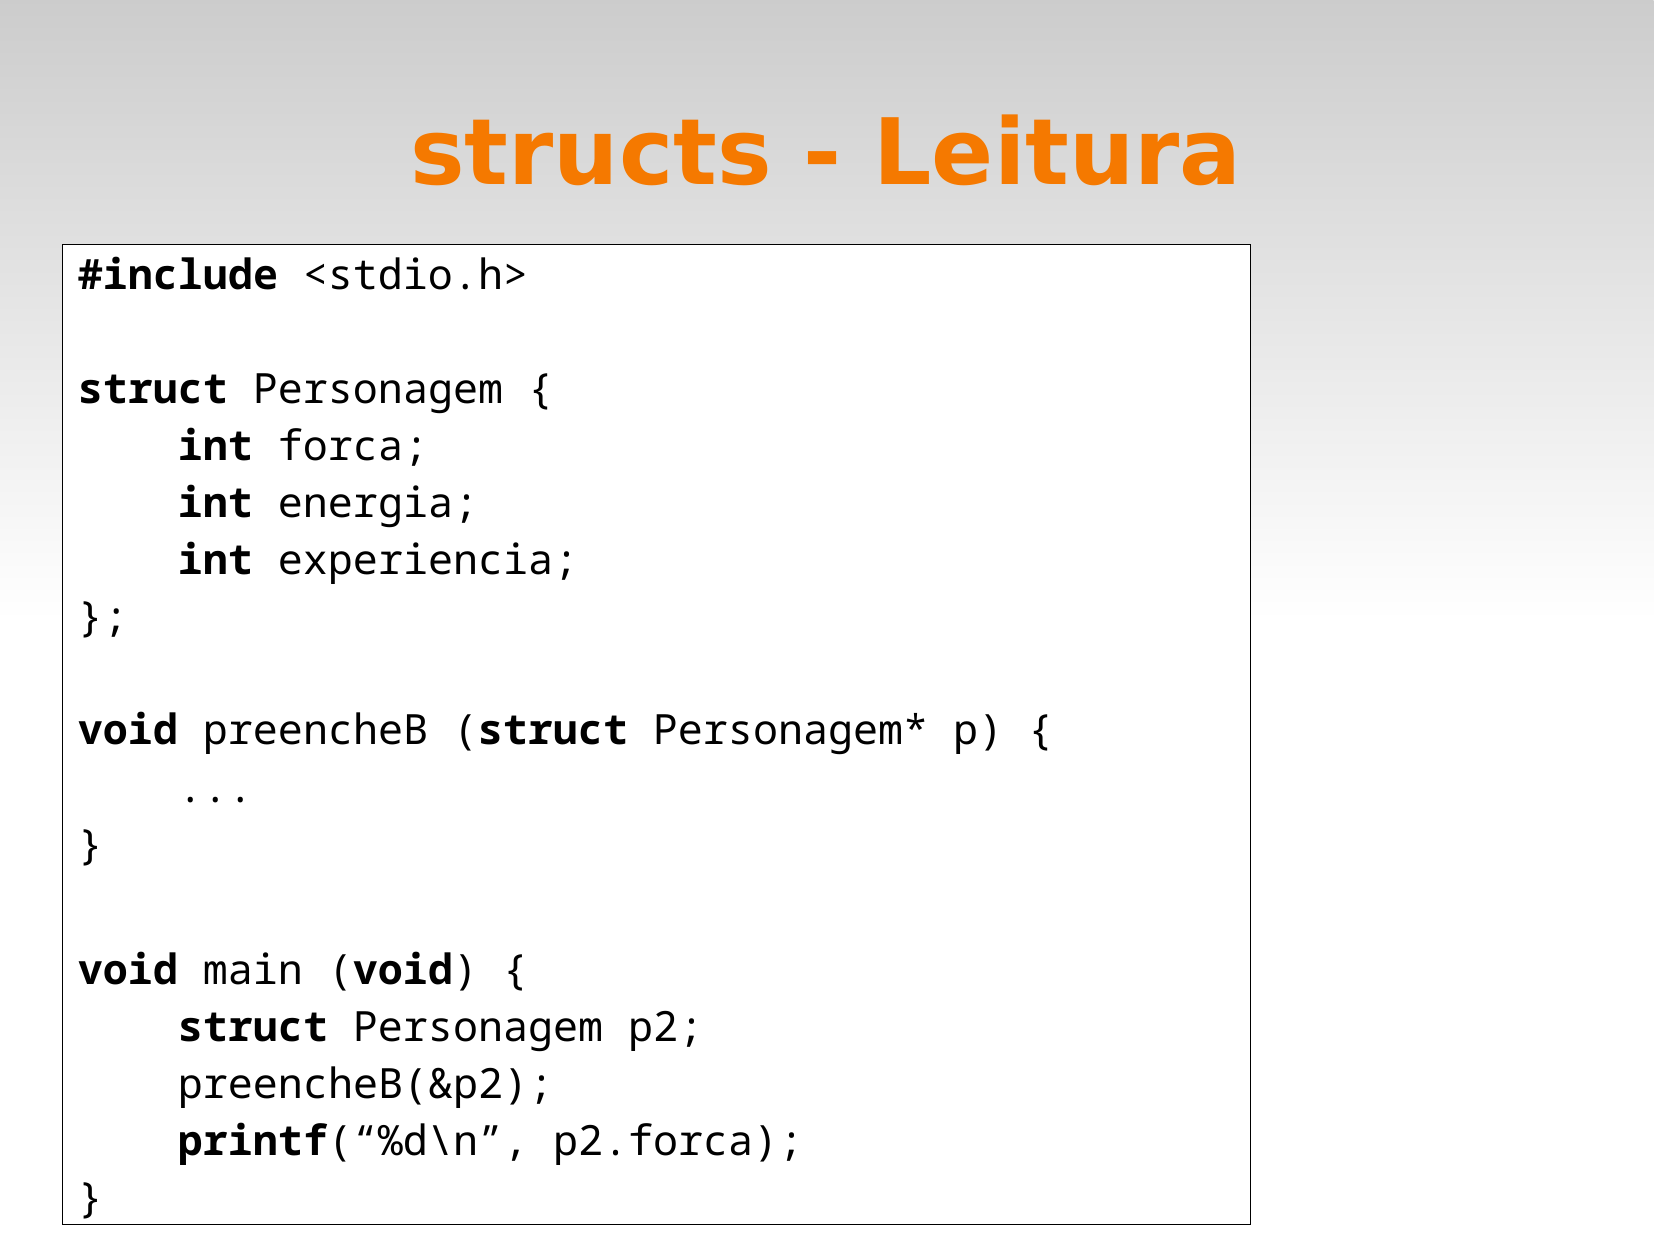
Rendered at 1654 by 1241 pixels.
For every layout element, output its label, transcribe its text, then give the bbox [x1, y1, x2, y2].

title structs - Leitura [82, 49, 1571, 257]
text_box #include <stdio.h> struct Personagem { int forca; int energia; int experiencia; }; void preencheB (struct Personagem* p) { ... } void main (void) { struct Personagem p2; preencheB(&p2); printf(“%d\n”, p2.forca); } [62, 256, 1251, 1213]
